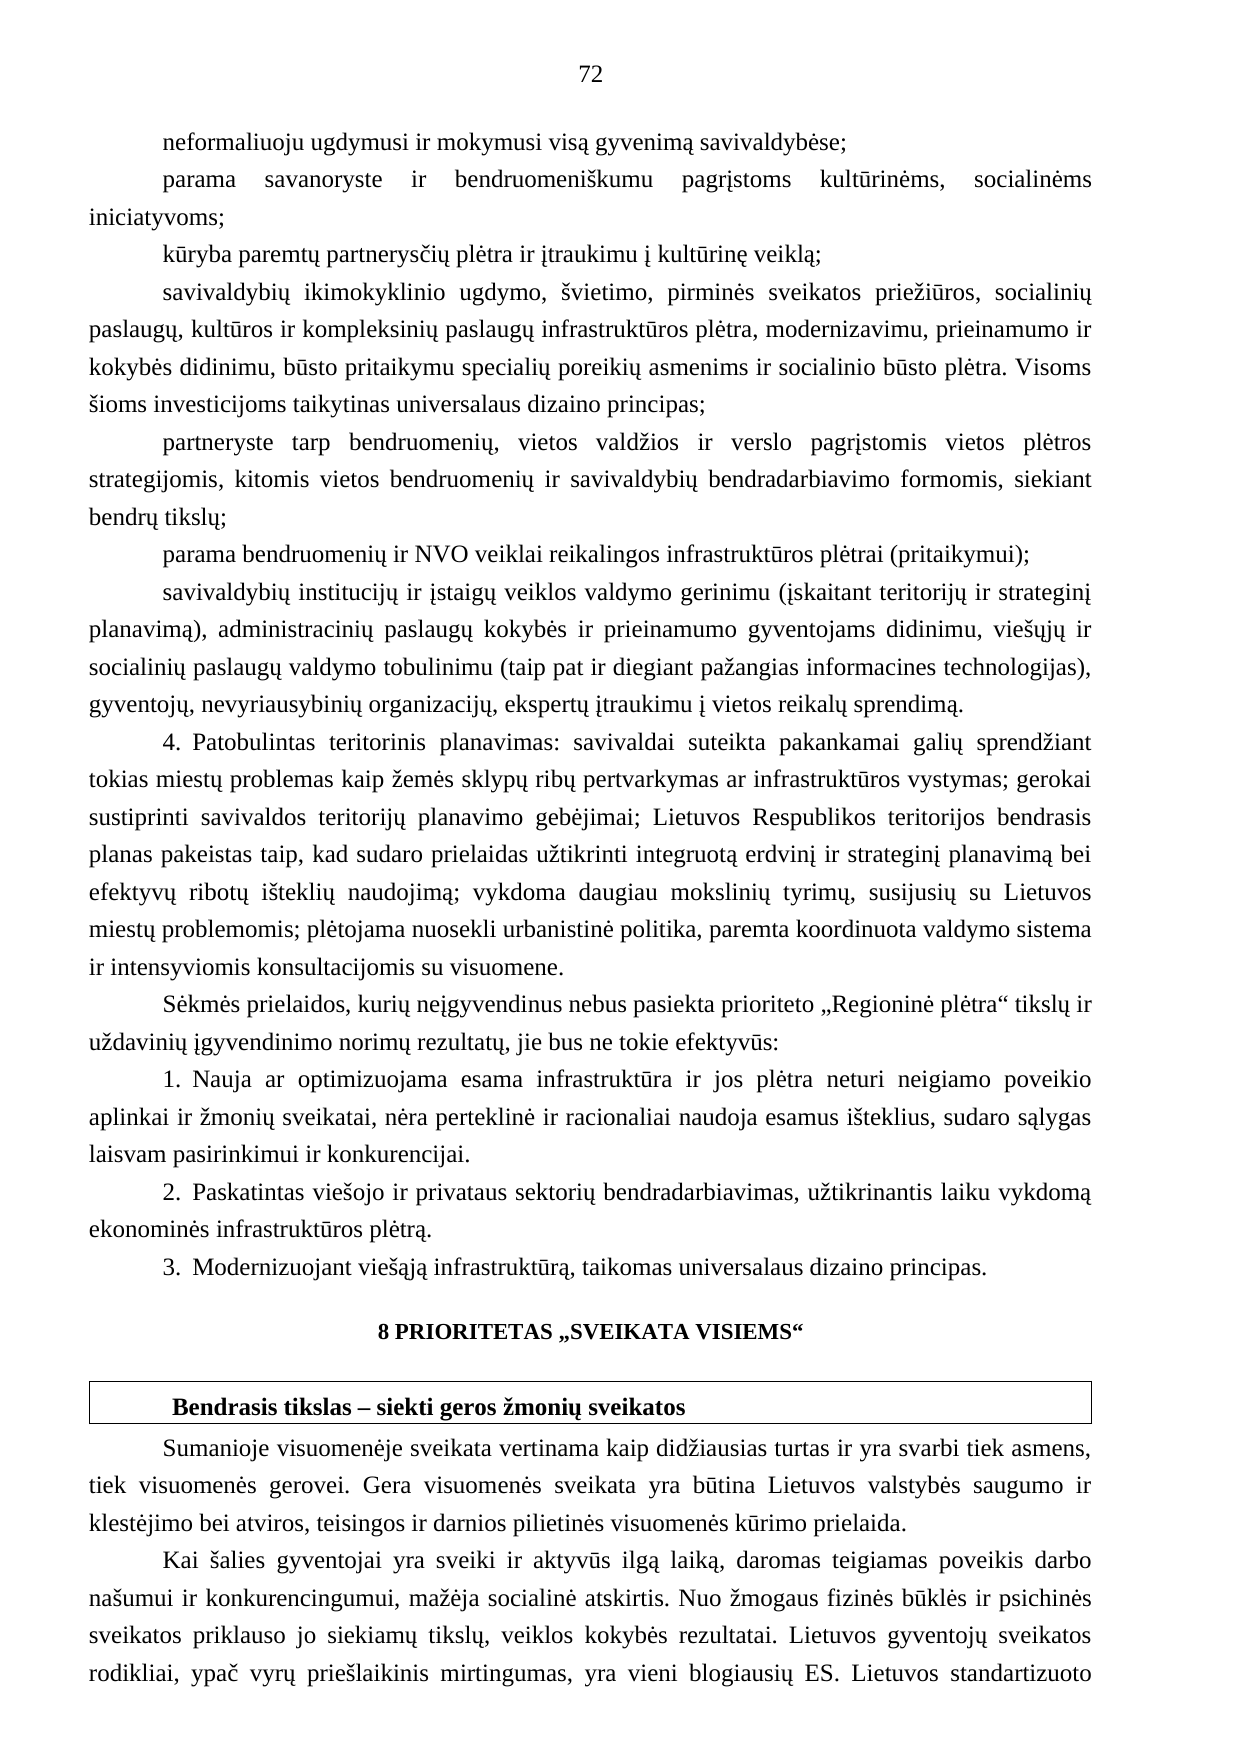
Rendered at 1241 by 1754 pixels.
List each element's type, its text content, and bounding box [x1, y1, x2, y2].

text Bendrasis tikslas – siekti geros žmonių sveikatos [90, 1382, 1091, 1423]
text 8 PRIORITETAS „SVEIKATA VISIEMS“ [89, 1318, 1092, 1344]
text partneryste tarp bendruomenių, vietos valdžios ir verslo pagrįstomis vietos plėtros strategijomis, kitomis vietos bendruomenių ir savivaldybių bendradarbiavimo formomis, siekiant bendrų tikslų; [89, 418, 1092, 531]
text 2. Paskatintas viešojo ir privataus sektorių bendradarbiavimas, užtikrinantis laiku vykdomą ekonominės infrastruktūros plėtrą. [89, 1168, 1092, 1243]
text 4. Patobulintas teritorinis planavimas: savivaldai suteikta pakankamai galių sprendžiant tokias miestų problemas kaip žemės sklypų ribų pertvarkymas ar infrastruktūros vystymas; gerokai sustiprinti savivaldos teritorijų planavimo gebėjimai; Lietuvos Respublikos teritorijos bendrasis planas pakeistas taip, kad sudaro prielaidas užtikrinti integruotą erdvinį ir strateginį planavimą bei efektyvų ribotų išteklių naudojimą; vykdoma daugiau mokslinių tyrimų, susijusių su Lietuvos miestų problemomis; plėtojama nuosekli urbanistinė politika, paremta koordinuota valdymo sistema ir intensyviomis konsultacijomis su visuomene. [89, 718, 1092, 981]
text Sumanioje visuomenėje sveikata vertinama kaip didžiausias turtas ir yra svarbi tiek asmens, tiek visuomenės gerovei. Gera visuomenės sveikata yra būtina Lietuvos valstybės saugumo ir klestėjimo bei atviros, teisingos ir darnios pilietinės visuomenės kūrimo prielaida. [89, 1424, 1092, 1537]
text parama bendruomenių ir NVO veiklai reikalingos infrastruktūros plėtrai (pritaikymui); [89, 531, 1092, 568]
text savivaldybių institucijų ir įstaigų veiklos valdymo gerinimu (įskaitant teritorijų ir strateginį planavimą), administracinių paslaugų kokybės ir prieinamumo gyventojams didinimu, viešųjų ir socialinių paslaugų valdymo tobulinimu (taip pat ir diegiant pažangias informacines technologijas), gyventojų, nevyriausybinių organizacijų, ekspertų įtraukimu į vietos reikalų sprendimą. [89, 568, 1092, 718]
text 3. Modernizuojant viešąją infrastruktūrą, taikomas universalaus dizaino principas. [89, 1243, 1092, 1281]
text 1. Nauja ar optimizuojama esama infrastruktūra ir jos plėtra neturi neigiamo poveikio aplinkai ir žmonių sveikatai, nėra perteklinė ir racionaliai naudoja esamus išteklius, sudaro sąlygas laisvam pasirinkimui ir konkurencijai. [89, 1056, 1092, 1168]
text savivaldybių ikimokyklinio ugdymo, švietimo, pirminės sveikatos priežiūros, socialinių paslaugų, kultūros ir kompleksinių paslaugų infrastruktūros plėtra, modernizavimu, prieinamumo ir kokybės didinimu, būsto pritaikymu specialių poreikių asmenims ir socialinio būsto plėtra. Visoms šioms investicijoms taikytinas universalaus dizaino principas; [89, 268, 1092, 418]
text kūryba paremtų partnerysčių plėtra ir įtraukimu į kultūrinę veiklą; [89, 231, 1092, 268]
text parama savanoryste ir bendruomeniškumu pagrįstoms kultūrinėms, socialinėms iniciatyvoms; [89, 156, 1092, 231]
text Sėkmės prielaidos, kurių neįgyvendinus nebus pasiekta prioriteto „Regioninė plėtra“ tikslų ir uždavinių įgyvendinimo norimų rezultatų, jie bus ne tokie efektyvūs: [89, 981, 1092, 1056]
text neformaliuoju ugdymusi ir mokymusi visą gyvenimą savivaldybėse; [89, 118, 1092, 156]
text Kai šalies gyventojai yra sveiki ir aktyvūs ilgą laiką, daromas teigiamas poveikis darbo našumui ir konkurencingumui, mažėja socialinė atskirtis. Nuo žmogaus fizinės būklės ir psichinės sveikatos priklauso jo siekiamų tikslų, veiklos kokybės rezultatai. Lietuvos gyventojų sveikatos rodikliai, ypač vyrų priešlaikinis mirtingumas, yra vieni blogiausių ES. Lietuvos standartizuoto [89, 1537, 1092, 1687]
